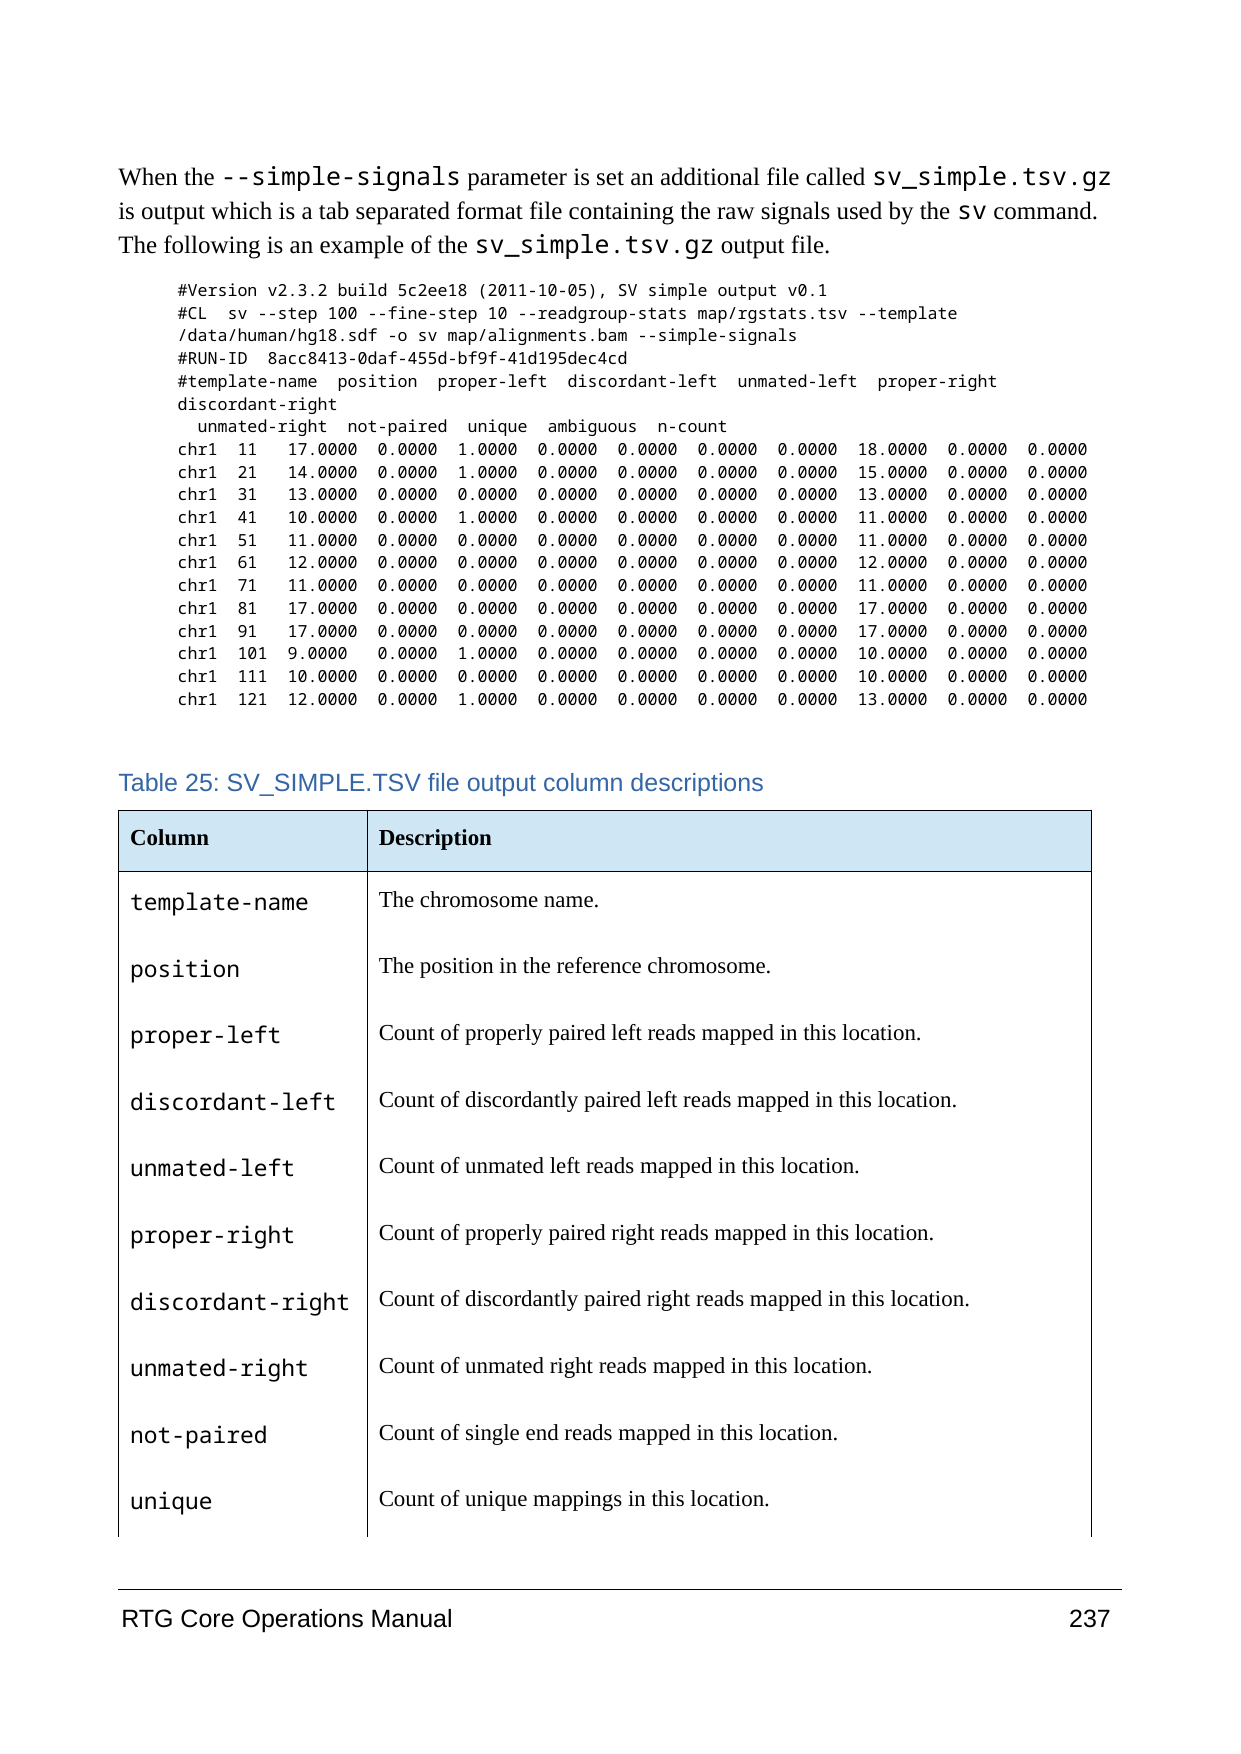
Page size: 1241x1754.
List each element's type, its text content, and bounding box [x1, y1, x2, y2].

text chr1 41 10.0000 0.0000 1.0000 0.0000 0.0000 0.0000 0.0000 11.0000 0.0000 0.0000 [177, 506, 1122, 528]
table_cell Count of unmated right reads mapped in this location. [368, 1337, 1091, 1404]
table_cell not-paired [119, 1404, 367, 1470]
text When the --simple-signals parameter is set an additional file called sv_simple.tsv.gz is output which is a tab separated format file containing the raw signals used by the sv command. The following is an example of the sv_simple.tsv.gz output file. [118, 159, 1122, 261]
table_cell The chromosome name. [368, 872, 1091, 938]
table_cell Count of properly paired left reads mapped in this location. [368, 1005, 1091, 1071]
table_cell unmated-right [119, 1337, 367, 1404]
text Table 25: SV_SIMPLE.TSV file output column descriptions [118, 768, 1122, 797]
text chr1 51 11.0000 0.0000 0.0000 0.0000 0.0000 0.0000 0.0000 11.0000 0.0000 0.0000 [177, 528, 1122, 551]
text #Version v2.3.2 build 5c2ee18 (2011-10-05), SV simple output v0.1 [177, 278, 1122, 301]
text chr1 121 12.0000 0.0000 1.0000 0.0000 0.0000 0.0000 0.0000 13.0000 0.0000 0.0000 [177, 687, 1122, 710]
table_cell discordant-right [119, 1271, 367, 1337]
table_cell position [119, 938, 367, 1004]
table_cell Count of discordantly paired right reads mapped in this location. [368, 1271, 1091, 1337]
table_cell Count of unmated left reads mapped in this location. [368, 1138, 1091, 1204]
table_cell proper-left [119, 1005, 367, 1071]
table_header Description [368, 811, 1091, 871]
text #CL sv --step 100 --fine-step 10 --readgroup-stats map/rgstats.tsv --template /data/human/hg18.sdf -o sv map/alignments.bam --simple-signals [177, 301, 1122, 347]
text #template-name position proper-left discordant-left unmated-left proper-right discordant-right unmated-right not-paired unique ambiguous n-count [177, 369, 1122, 437]
text chr1 81 17.0000 0.0000 0.0000 0.0000 0.0000 0.0000 0.0000 17.0000 0.0000 0.0000 [177, 596, 1122, 619]
text chr1 71 11.0000 0.0000 0.0000 0.0000 0.0000 0.0000 0.0000 11.0000 0.0000 0.0000 [177, 574, 1122, 596]
table_cell Count of discordantly paired left reads mapped in this location. [368, 1071, 1091, 1138]
text chr1 91 17.0000 0.0000 0.0000 0.0000 0.0000 0.0000 0.0000 17.0000 0.0000 0.0000 [177, 619, 1122, 642]
table_cell unique [119, 1470, 367, 1537]
table_cell The position in the reference chromosome. [368, 938, 1091, 1004]
text chr1 11 17.0000 0.0000 1.0000 0.0000 0.0000 0.0000 0.0000 18.0000 0.0000 0.0000 [177, 437, 1122, 460]
text chr1 31 13.0000 0.0000 0.0000 0.0000 0.0000 0.0000 0.0000 13.0000 0.0000 0.0000 [177, 483, 1122, 506]
text chr1 111 10.0000 0.0000 0.0000 0.0000 0.0000 0.0000 0.0000 10.0000 0.0000 0.0000 [177, 664, 1122, 687]
table_header Column [119, 811, 367, 871]
text chr1 101 9.0000 0.0000 1.0000 0.0000 0.0000 0.0000 0.0000 10.0000 0.0000 0.0000 [177, 642, 1122, 664]
table_cell template-name [119, 872, 367, 938]
text chr1 21 14.0000 0.0000 1.0000 0.0000 0.0000 0.0000 0.0000 15.0000 0.0000 0.0000 [177, 460, 1122, 483]
table_cell unmated-left [119, 1138, 367, 1204]
table_cell Count of unique mappings in this location. [368, 1470, 1091, 1537]
table_cell Count of single end reads mapped in this location. [368, 1404, 1091, 1470]
table_cell proper-right [119, 1204, 367, 1271]
text chr1 61 12.0000 0.0000 0.0000 0.0000 0.0000 0.0000 0.0000 12.0000 0.0000 0.0000 [177, 551, 1122, 574]
text #RUN-ID 8acc8413-0daf-455d-bf9f-41d195dec4cd [177, 347, 1122, 369]
table_cell Count of properly paired right reads mapped in this location. [368, 1204, 1091, 1271]
table_cell discordant-left [119, 1071, 367, 1138]
